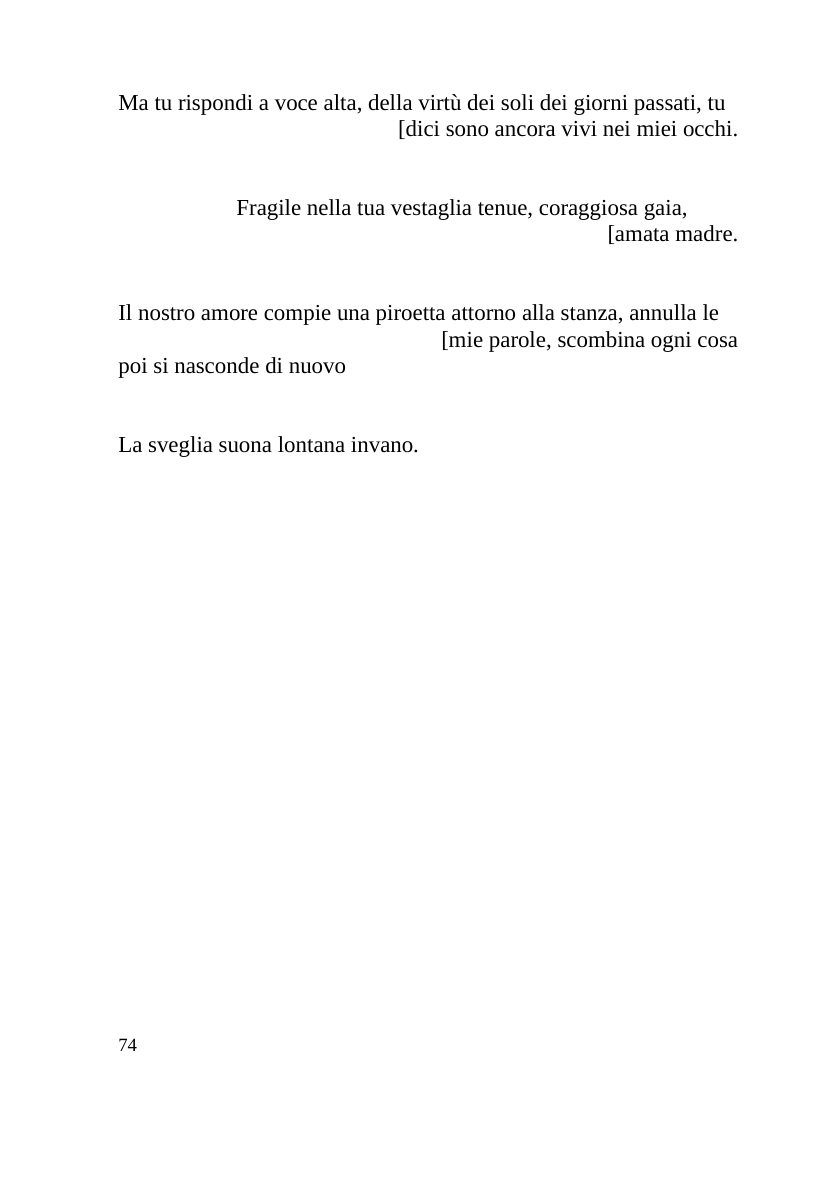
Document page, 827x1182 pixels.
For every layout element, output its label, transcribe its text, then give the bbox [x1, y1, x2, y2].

text Ma tu rispondi a voce alta, della virtù dei soli dei giorni passati, tu [88, 88, 738, 115]
text [mie parole, scombina ogni cosa [88, 326, 738, 352]
text [dici sono ancora vivi nei miei occhi. [88, 115, 738, 141]
text Fragile nella tua vestaglia tenue, coraggiosa gaia, [88, 194, 738, 220]
text Il nostro amore compie una piroetta attorno alla stanza, annulla le [88, 299, 738, 326]
text La sveglia suona lontana invano. [88, 431, 738, 457]
text [amata madre. [88, 220, 738, 247]
text poi si nasconde di nuovo [88, 352, 738, 378]
